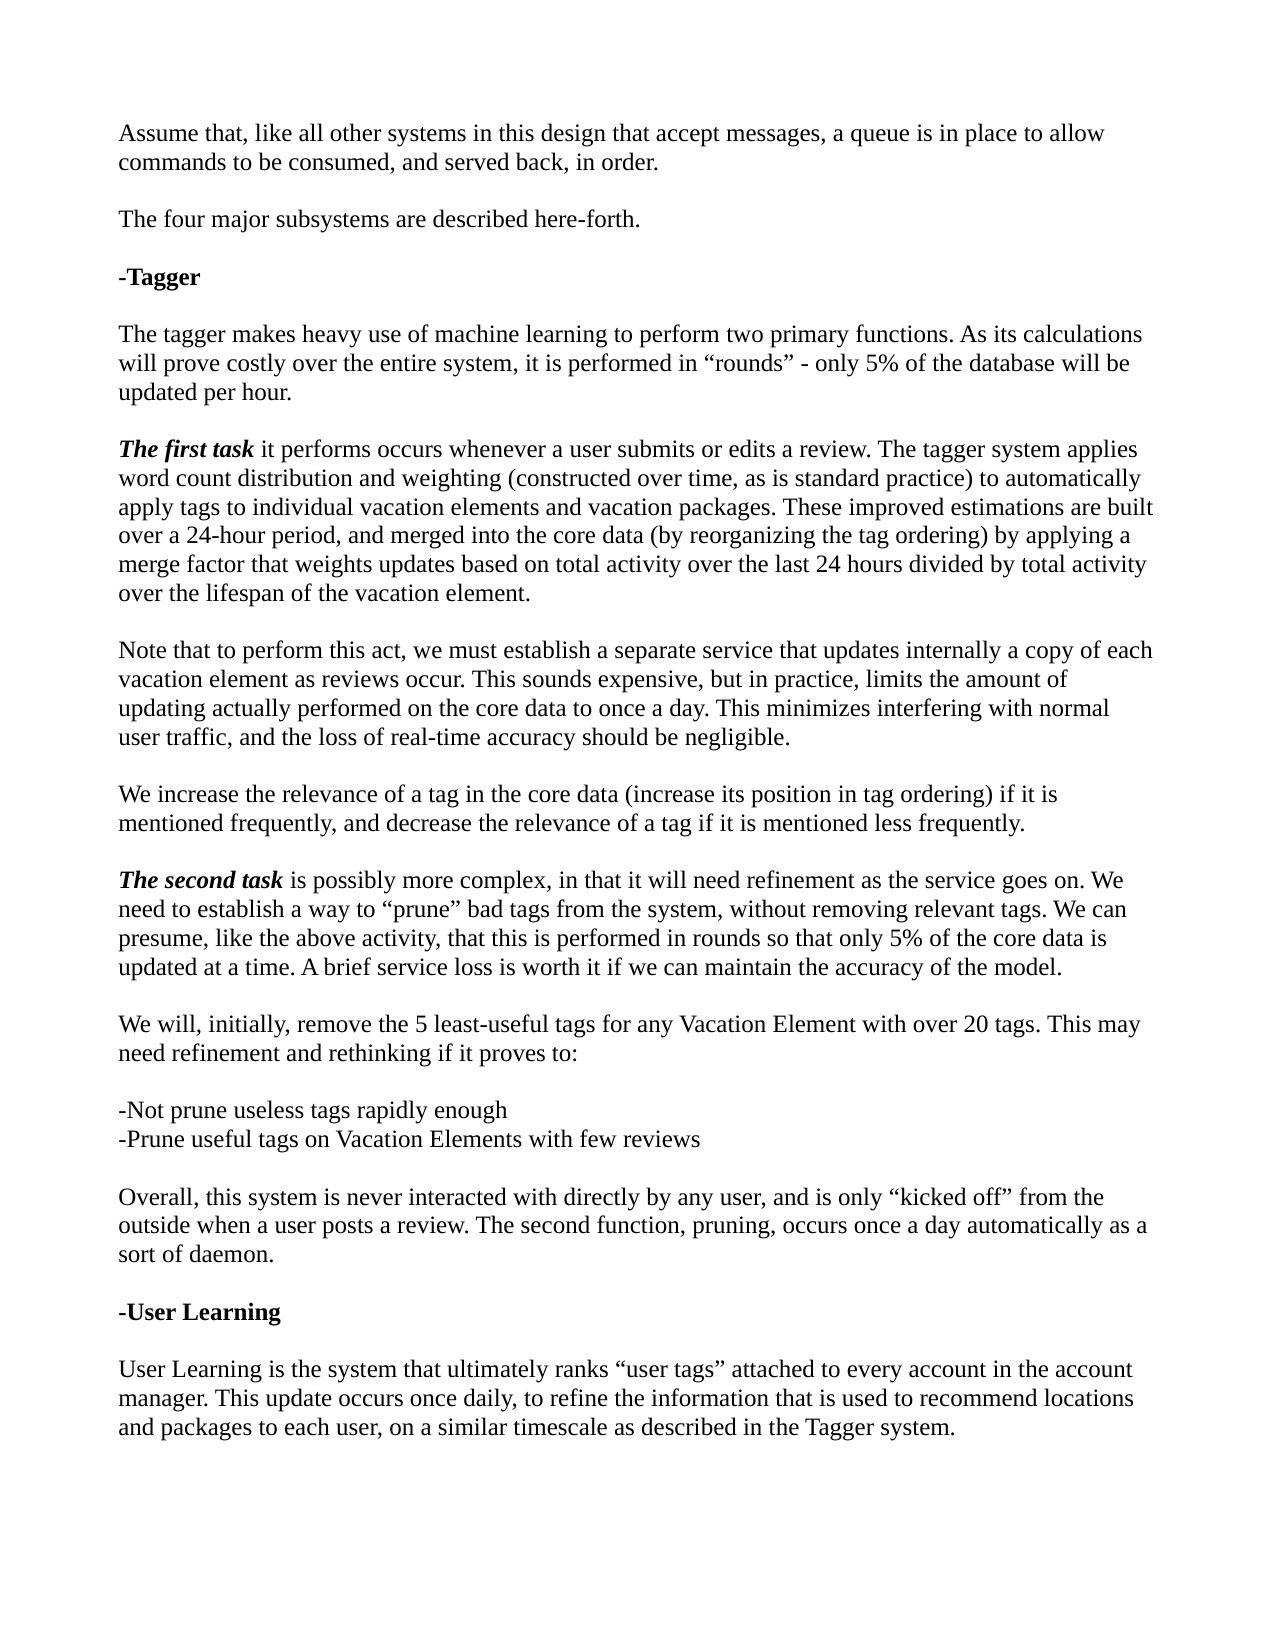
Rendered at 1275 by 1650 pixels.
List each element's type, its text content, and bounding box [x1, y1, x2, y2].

text -Prune useful tags on Vacation Elements with few reviews [118, 1124, 1157, 1153]
text Assume that, like all other systems in this design that accept messages, a queue is in place to allow commands to be consumed, and served back, in order. [118, 118, 1157, 176]
text -Not prune useless tags rapidly enough [118, 1096, 1157, 1124]
text The first task it performs occurs whenever a user submits or edits a review. The tagger system applies word count distribution and weighting (constructed over time, as is standard practice) to automatically apply tags to individual vacation elements and vacation packages. These improved estimations are built over a 24-hour period, and merged into the core data (by reorganizing the tag ordering) by applying a merge factor that weights updates based on total activity over the last 24 hours divided by total activity over the lifespan of the vacation element. [118, 434, 1157, 607]
text The tagger makes heavy use of machine learning to perform two primary functions. As its calculations will prove costly over the entire system, it is performed in “rounds” - only 5% of the database will be updated per hour. [118, 319, 1157, 406]
text -Tagger [118, 262, 1157, 291]
text We increase the relevance of a tag in the core data (increase its position in tag ordering) if it is mentioned frequently, and decrease the relevance of a tag if it is mentioned less frequently. [118, 779, 1157, 837]
text The four major subsystems are described here-forth. [118, 204, 1157, 233]
text The second task is possibly more complex, in that it will need refinement as the service goes on. We need to establish a way to “prune” bad tags from the system, without removing relevant tags. We can presume, like the above activity, that this is performed in rounds so that only 5% of the core data is updated at a time. A brief service loss is worth it if we can maintain the accuracy of the model. [118, 866, 1157, 981]
text -User Learning [118, 1297, 1157, 1326]
text User Learning is the system that ultimately ranks “user tags” attached to every account in the account manager. This update occurs once daily, to refine the information that is used to recommend locations and packages to each user, on a similar timescale as described in the Tagger system. [118, 1354, 1157, 1441]
text Note that to perform this act, we must establish a separate service that updates internally a copy of each vacation element as reviews occur. This sounds expensive, but in practice, limits the amount of updating actually performed on the core data to once a day. This minimizes interfering with normal user traffic, and the loss of real-time accuracy should be negligible. [118, 636, 1157, 751]
text Overall, this system is never interacted with directly by any user, and is only “kicked off” from the outside when a user posts a review. The second function, pruning, occurs once a day automatically as a sort of daemon. [118, 1182, 1157, 1268]
text We will, initially, remove the 5 least-useful tags for any Vacation Element with over 20 tags. This may need refinement and rethinking if it proves to: [118, 1009, 1157, 1067]
